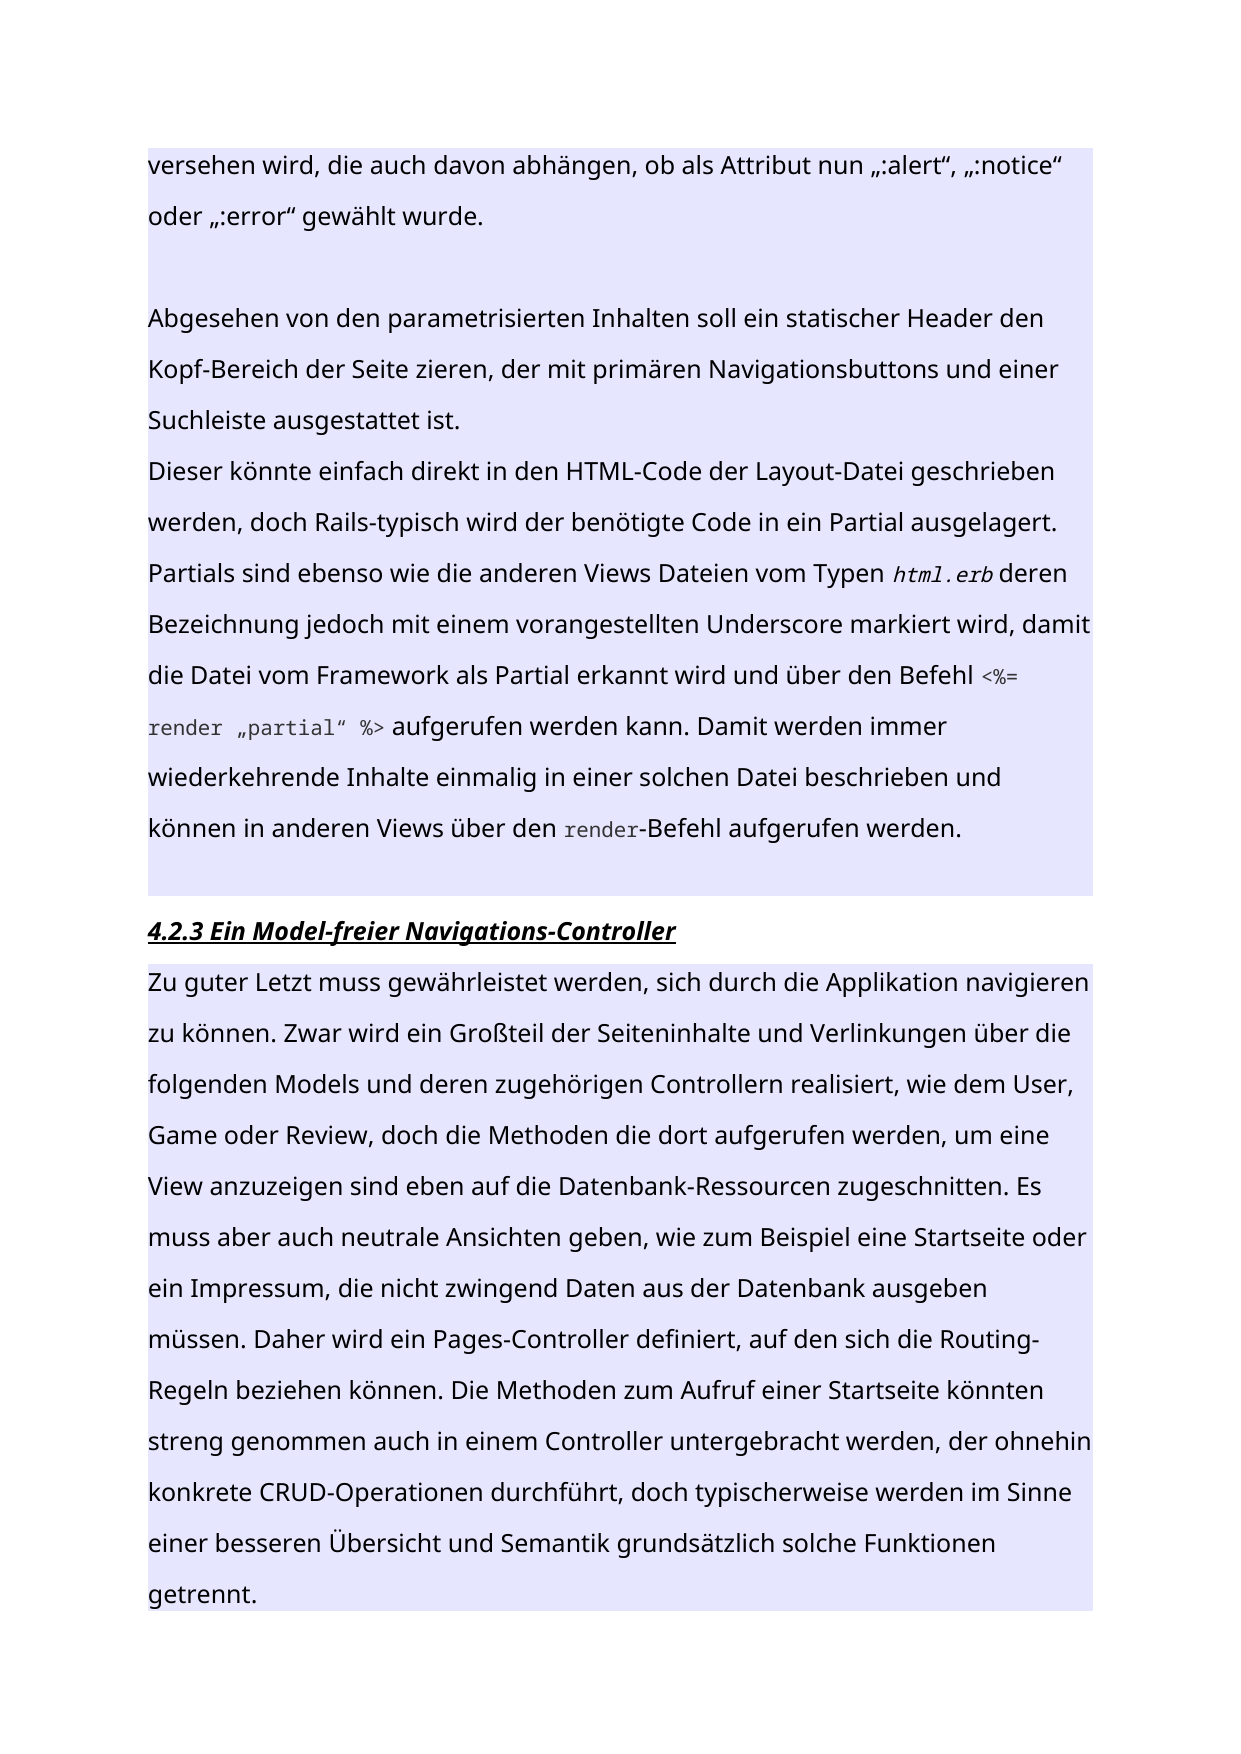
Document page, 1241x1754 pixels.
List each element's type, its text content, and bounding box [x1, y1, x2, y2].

text Abgesehen von den parametrisierten Inhalten soll ein statischer Header den Kopf-Bereich der Seite zieren, der mit primären Navigationsbuttons und einer Suchleiste ausgestattet ist. [148, 301, 1093, 437]
text versehen wird, die auch davon abhängen, ob als Attribut nun „:alert“, „:notice“ oder „:error“ gewählt wurde. [148, 148, 1093, 233]
text Zu guter Letzt muss gewährleistet werden, sich durch die Applikation navigieren zu können. Zwar wird ein Großteil der Seiteninhalte und Verlinkungen über die folgenden Models und deren zugehörigen Controllern realisiert, wie dem User, Game oder Review, doch die Methoden die dort aufgerufen werden, um eine View anzuzeigen sind eben auf die Datenbank-Ressourcen zugeschnitten. Es muss aber auch neutrale Ansichten geben, wie zum Beispiel eine Startseite oder ein Impressum, die nicht zwingend Daten aus der Datenbank ausgeben müssen. Daher wird ein Pages-Controller definiert, auf den sich die Routing-Regeln beziehen können. Die Methoden zum Aufruf einer Startseite könnten streng genommen auch in einem Controller untergebracht werden, der ohnehin konkrete CRUD-Operationen durchführt, doch typischerweise werden im Sinne einer besseren Übersicht und Semantik grundsätzlich solche Funktionen getrennt. [148, 964, 1093, 1611]
text Dieser könnte einfach direkt in den HTML-Code der Layout-Datei geschrieben werden, doch Rails-typisch wird der benötigte Code in ein Partial ausgelagert. Partials sind ebenso wie die anderen Views Dateien vom Typen html.erb deren Bezeichnung jedoch mit einem vorangestellten Underscore markiert wird, damit die Datei vom Framework als Partial erkannt wird und über den Befehl <%= render „partial“ %> aufgerufen werden kann. Damit werden immer wiederkehrende Inhalte einmalig in einer solchen Datei beschrieben und können in anderen Views über den render-Befehl aufgerufen werden. [148, 454, 1093, 845]
subtitle 4.2.3 Ein Model-freier Navigations-Controller [148, 913, 1093, 947]
